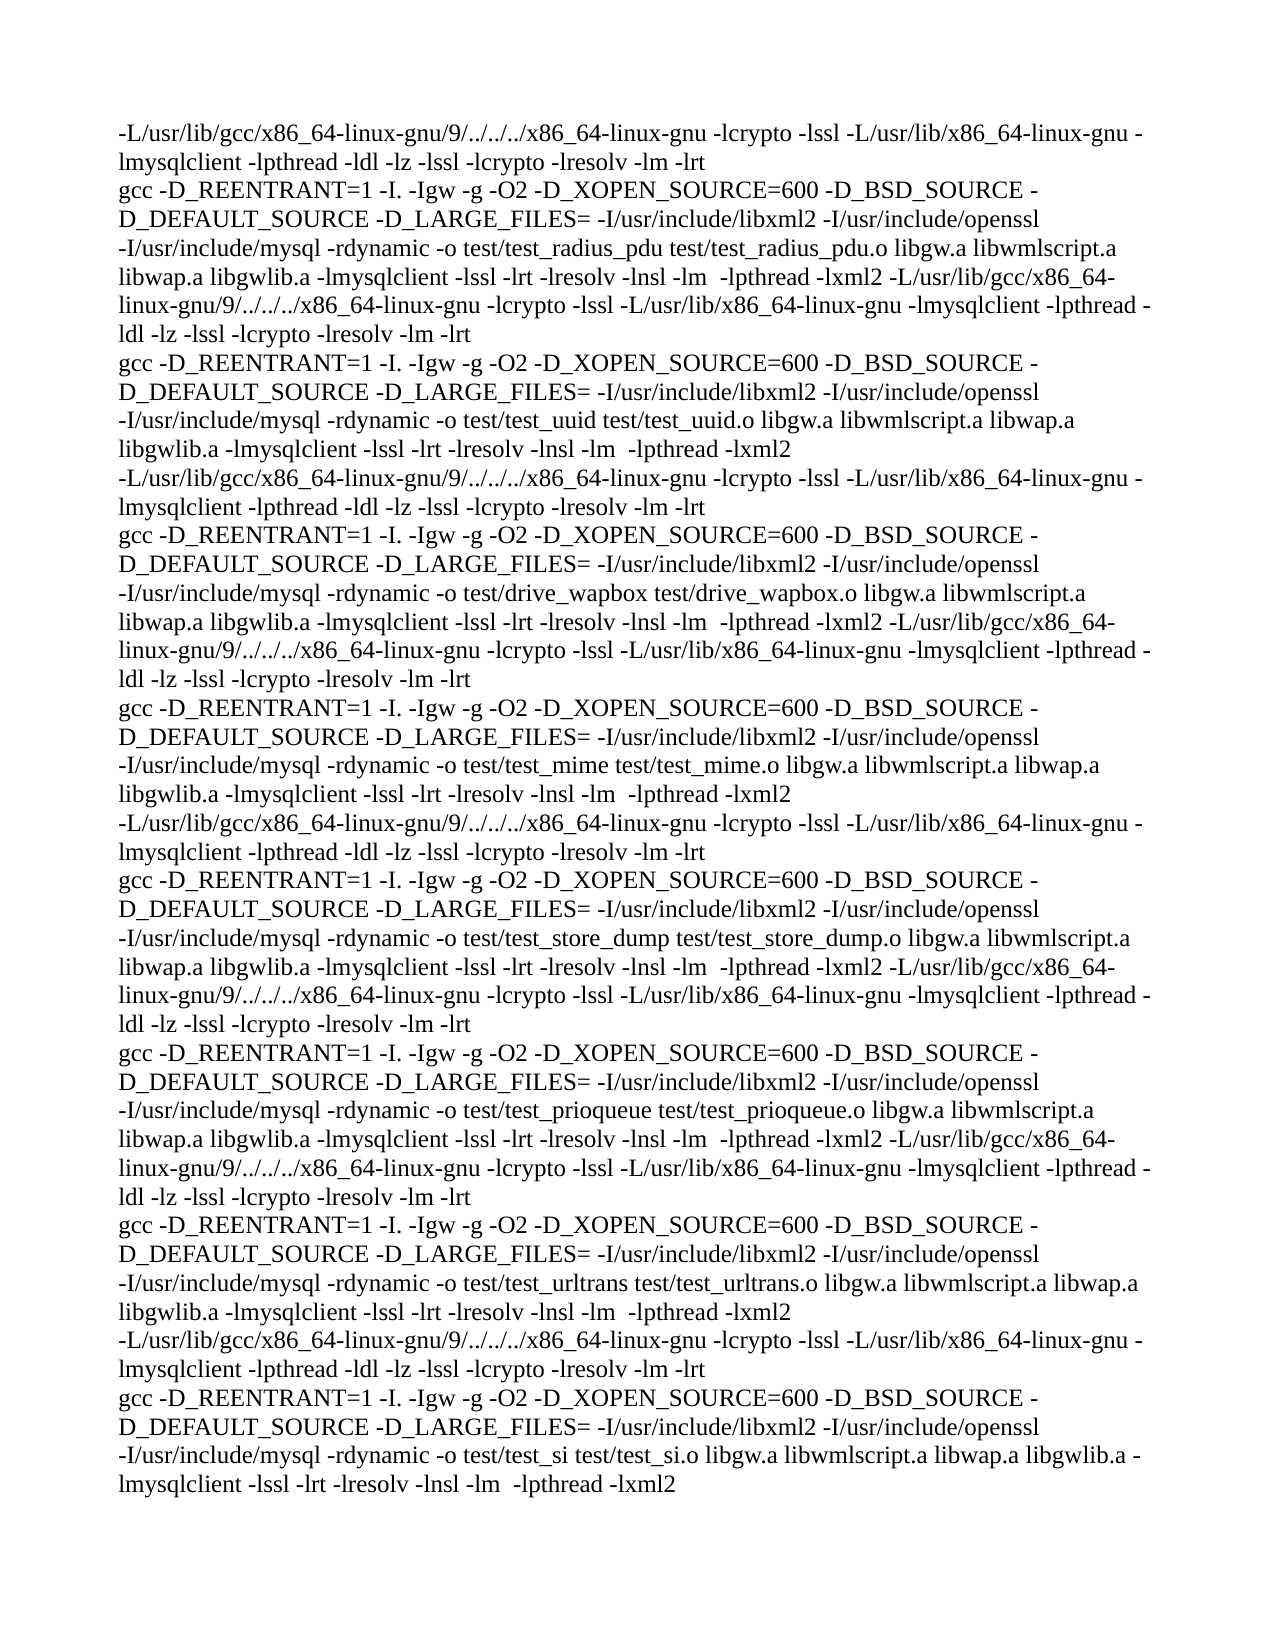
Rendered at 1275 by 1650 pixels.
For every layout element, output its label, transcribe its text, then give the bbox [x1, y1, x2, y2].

text gcc -D_REENTRANT=1 -I. -Igw -g -O2 -D_XOPEN_SOURCE=600 -D_BSD_SOURCE -D_DEFAULT_SOURCE -D_LARGE_FILES= -I/usr/include/libxml2 -I/usr/include/openssl -I/usr/include/mysql -rdynamic -o test/test_urltrans test/test_urltrans.o libgw.a libwmlscript.a libwap.a libgwlib.a -lmysqlclient -lssl -lrt -lresolv -lnsl -lm -lpthread -lxml2 -L/usr/lib/gcc/x86_64-linux-gnu/9/../../../x86_64-linux-gnu -lcrypto -lssl -L/usr/lib/x86_64-linux-gnu -lmysqlclient -lpthread -ldl -lz -lssl -lcrypto -lresolv -lm -lrt [118, 1211, 1157, 1383]
text gcc -D_REENTRANT=1 -I. -Igw -g -O2 -D_XOPEN_SOURCE=600 -D_BSD_SOURCE -D_DEFAULT_SOURCE -D_LARGE_FILES= -I/usr/include/libxml2 -I/usr/include/openssl -I/usr/include/mysql -rdynamic -o test/test_si test/test_si.o libgw.a libwmlscript.a libwap.a libgwlib.a -lmysqlclient -lssl -lrt -lresolv -lnsl -lm -lpthread -lxml2 [118, 1383, 1157, 1498]
text gcc -D_REENTRANT=1 -I. -Igw -g -O2 -D_XOPEN_SOURCE=600 -D_BSD_SOURCE -D_DEFAULT_SOURCE -D_LARGE_FILES= -I/usr/include/libxml2 -I/usr/include/openssl -I/usr/include/mysql -rdynamic -o test/test_store_dump test/test_store_dump.o libgw.a libwmlscript.a libwap.a libgwlib.a -lmysqlclient -lssl -lrt -lresolv -lnsl -lm -lpthread -lxml2 -L/usr/lib/gcc/x86_64-linux-gnu/9/../../../x86_64-linux-gnu -lcrypto -lssl -L/usr/lib/x86_64-linux-gnu -lmysqlclient -lpthread -ldl -lz -lssl -lcrypto -lresolv -lm -lrt [118, 866, 1157, 1038]
text gcc -D_REENTRANT=1 -I. -Igw -g -O2 -D_XOPEN_SOURCE=600 -D_BSD_SOURCE -D_DEFAULT_SOURCE -D_LARGE_FILES= -I/usr/include/libxml2 -I/usr/include/openssl -I/usr/include/mysql -rdynamic -o test/drive_wapbox test/drive_wapbox.o libgw.a libwmlscript.a libwap.a libgwlib.a -lmysqlclient -lssl -lrt -lresolv -lnsl -lm -lpthread -lxml2 -L/usr/lib/gcc/x86_64-linux-gnu/9/../../../x86_64-linux-gnu -lcrypto -lssl -L/usr/lib/x86_64-linux-gnu -lmysqlclient -lpthread -ldl -lz -lssl -lcrypto -lresolv -lm -lrt [118, 521, 1157, 693]
text gcc -D_REENTRANT=1 -I. -Igw -g -O2 -D_XOPEN_SOURCE=600 -D_BSD_SOURCE -D_DEFAULT_SOURCE -D_LARGE_FILES= -I/usr/include/libxml2 -I/usr/include/openssl -I/usr/include/mysql -rdynamic -o test/test_mime test/test_mime.o libgw.a libwmlscript.a libwap.a libgwlib.a -lmysqlclient -lssl -lrt -lresolv -lnsl -lm -lpthread -lxml2 -L/usr/lib/gcc/x86_64-linux-gnu/9/../../../x86_64-linux-gnu -lcrypto -lssl -L/usr/lib/x86_64-linux-gnu -lmysqlclient -lpthread -ldl -lz -lssl -lcrypto -lresolv -lm -lrt [118, 693, 1157, 866]
text gcc -D_REENTRANT=1 -I. -Igw -g -O2 -D_XOPEN_SOURCE=600 -D_BSD_SOURCE -D_DEFAULT_SOURCE -D_LARGE_FILES= -I/usr/include/libxml2 -I/usr/include/openssl -I/usr/include/mysql -rdynamic -o test/test_uuid test/test_uuid.o libgw.a libwmlscript.a libwap.a libgwlib.a -lmysqlclient -lssl -lrt -lresolv -lnsl -lm -lpthread -lxml2 -L/usr/lib/gcc/x86_64-linux-gnu/9/../../../x86_64-linux-gnu -lcrypto -lssl -L/usr/lib/x86_64-linux-gnu -lmysqlclient -lpthread -ldl -lz -lssl -lcrypto -lresolv -lm -lrt [118, 348, 1157, 521]
text gcc -D_REENTRANT=1 -I. -Igw -g -O2 -D_XOPEN_SOURCE=600 -D_BSD_SOURCE -D_DEFAULT_SOURCE -D_LARGE_FILES= -I/usr/include/libxml2 -I/usr/include/openssl -I/usr/include/mysql -rdynamic -o test/test_prioqueue test/test_prioqueue.o libgw.a libwmlscript.a libwap.a libgwlib.a -lmysqlclient -lssl -lrt -lresolv -lnsl -lm -lpthread -lxml2 -L/usr/lib/gcc/x86_64-linux-gnu/9/../../../x86_64-linux-gnu -lcrypto -lssl -L/usr/lib/x86_64-linux-gnu -lmysqlclient -lpthread -ldl -lz -lssl -lcrypto -lresolv -lm -lrt [118, 1038, 1157, 1211]
text gcc -D_REENTRANT=1 -I. -Igw -g -O2 -D_XOPEN_SOURCE=600 -D_BSD_SOURCE -D_DEFAULT_SOURCE -D_LARGE_FILES= -I/usr/include/libxml2 -I/usr/include/openssl -I/usr/include/mysql -rdynamic -o test/test_radius_pdu test/test_radius_pdu.o libgw.a libwmlscript.a libwap.a libgwlib.a -lmysqlclient -lssl -lrt -lresolv -lnsl -lm -lpthread -lxml2 -L/usr/lib/gcc/x86_64-linux-gnu/9/../../../x86_64-linux-gnu -lcrypto -lssl -L/usr/lib/x86_64-linux-gnu -lmysqlclient -lpthread -ldl -lz -lssl -lcrypto -lresolv -lm -lrt [118, 176, 1157, 348]
text -L/usr/lib/gcc/x86_64-linux-gnu/9/../../../x86_64-linux-gnu -lcrypto -lssl -L/usr/lib/x86_64-linux-gnu -lmysqlclient -lpthread -ldl -lz -lssl -lcrypto -lresolv -lm -lrt [118, 118, 1157, 176]
